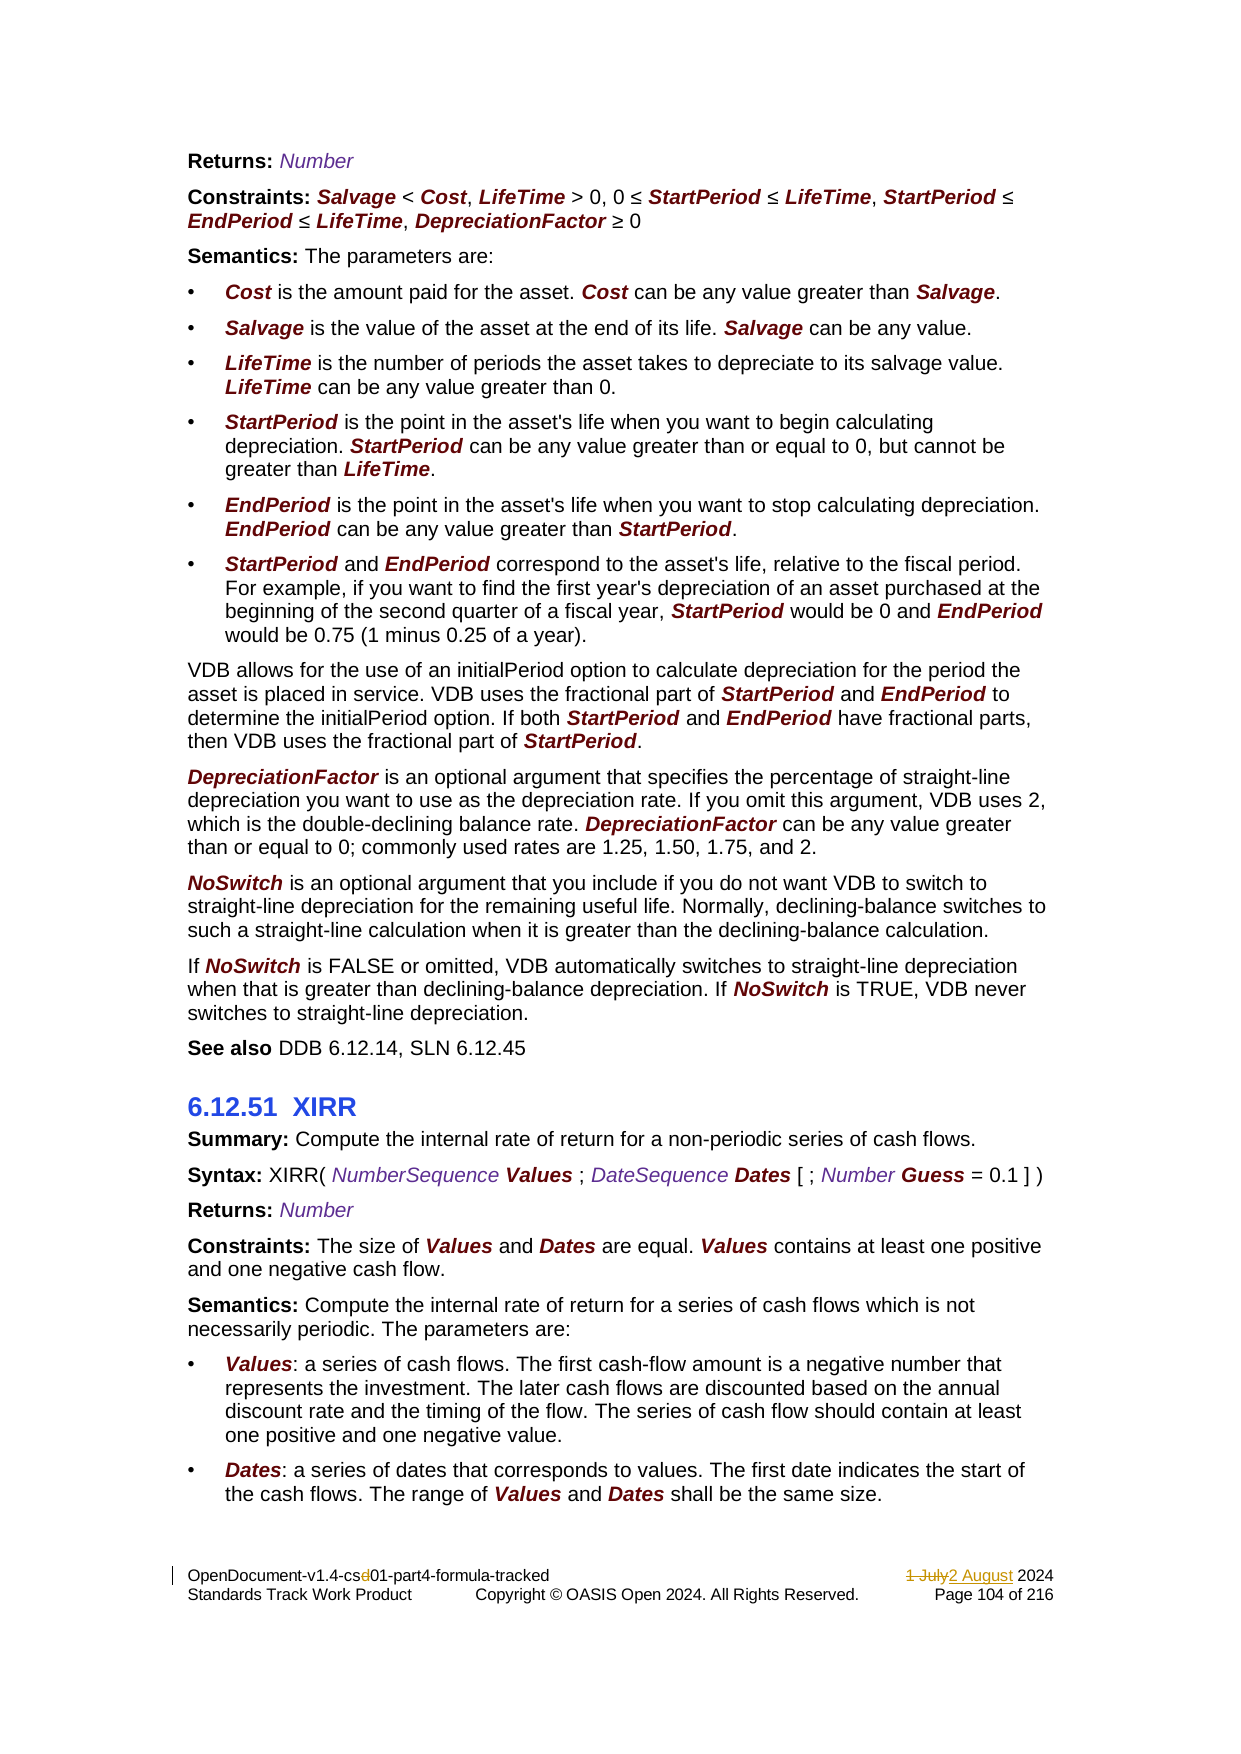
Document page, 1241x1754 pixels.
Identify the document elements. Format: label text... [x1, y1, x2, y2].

text Summary: Compute the internal rate of return for a non-periodic series of cash flows. [187, 1127, 1053, 1151]
list Cost is the amount paid for the asset. Cost can be any value greater than Salvage. [187, 280, 1053, 304]
list EndPeriod is the point in the asset's life when you want to stop calculating depreciation. EndPeriod can be any value greater than StartPeriod. [187, 493, 1053, 541]
list StartPeriod is the point in the asset's life when you want to begin calculating depreciation. StartPeriod can be any value greater than or equal to 0, but cannot be greater than LifeTime. [187, 411, 1053, 481]
text If NoSwitch is FALSE or omitted, VDB automatically switches to straight-line depreciation when that is greater than declining-balance depreciation. If NoSwitch is TRUE, VDB never switches to straight-line depreciation. [187, 954, 1053, 1025]
text Returns: Number [187, 1199, 1053, 1222]
text Semantics: Compute the internal rate of return for a series of cash flows which is not necessarily periodic. The parameters are: [187, 1293, 1053, 1341]
text See also DDB 6.12.14, SLN 6.12.45 [187, 1037, 1053, 1060]
text Constraints: Salvage < Cost, LifeTime > 0, 0 ≤ StartPeriod ≤ LifeTime, StartPeriod ≤ EndPeriod ≤ LifeTime, DepreciationFactor ≥ 0 [187, 186, 1053, 233]
text VDB allows for the use of an initialPeriod option to calculate depreciation for the period the asset is placed in service. VDB uses the fractional part of StartPeriod and EndPeriod to determine the initialPeriod option. If both StartPeriod and EndPeriod have fractional parts, then VDB uses the fractional part of StartPeriod. [187, 659, 1053, 753]
subtitle XIRR [187, 1091, 1053, 1121]
text Semantics: The parameters are: [187, 245, 1053, 268]
list Salvage is the value of the asset at the end of its life. Salvage can be any value. [187, 316, 1053, 339]
text NoSwitch is an optional argument that you include if you do not want VDB to switch to straight-line depreciation for the remaining useful life. Normally, declining-balance switches to such a straight-line calculation when it is greater than the declining-balance calculation. [187, 871, 1053, 942]
list StartPeriod and EndPeriod correspond to the asset's life, relative to the fiscal period. For example, if you want to find the first year's depreciation of an asset purchased at the beginning of the second quarter of a fiscal year, StartPeriod would be 0 and EndPeriod would be 0.75 (1 minus 0.25 of a year). [187, 553, 1053, 647]
text Returns: Number [187, 150, 1053, 173]
list Values: a series of cash flows. The first cash-flow amount is a negative number that represents the investment. The later cash flows are discounted based on the annual discount rate and the timing of the flow. The series of cash flow should contain at least one positive and one negative value. [187, 1353, 1053, 1447]
list LifeTime is the number of periods the asset takes to depreciate to its salvage value. LifeTime can be any value greater than 0. [187, 352, 1053, 399]
text Syntax: XIRR( NumberSequence Values ; DateSequence Dates [ ; Number Guess = 0.1 ] ) [187, 1163, 1053, 1187]
text Constraints: The size of Values and Dates are equal. Values contains at least one positive and one negative cash flow. [187, 1234, 1053, 1281]
text DepreciationFactor is an optional argument that specifies the percentage of straight-line depreciation you want to use as the depreciation rate. If you omit this argument, VDB uses 2, which is the double-declining balance rate. DepreciationFactor can be any value greater than or equal to 0; commonly used rates are 1.25, 1.50, 1.75, and 2. [187, 765, 1053, 859]
list Dates: a series of dates that corresponds to values. The first date indicates the start of the cash flows. The range of Values and Dates shall be the same size. [187, 1459, 1053, 1506]
